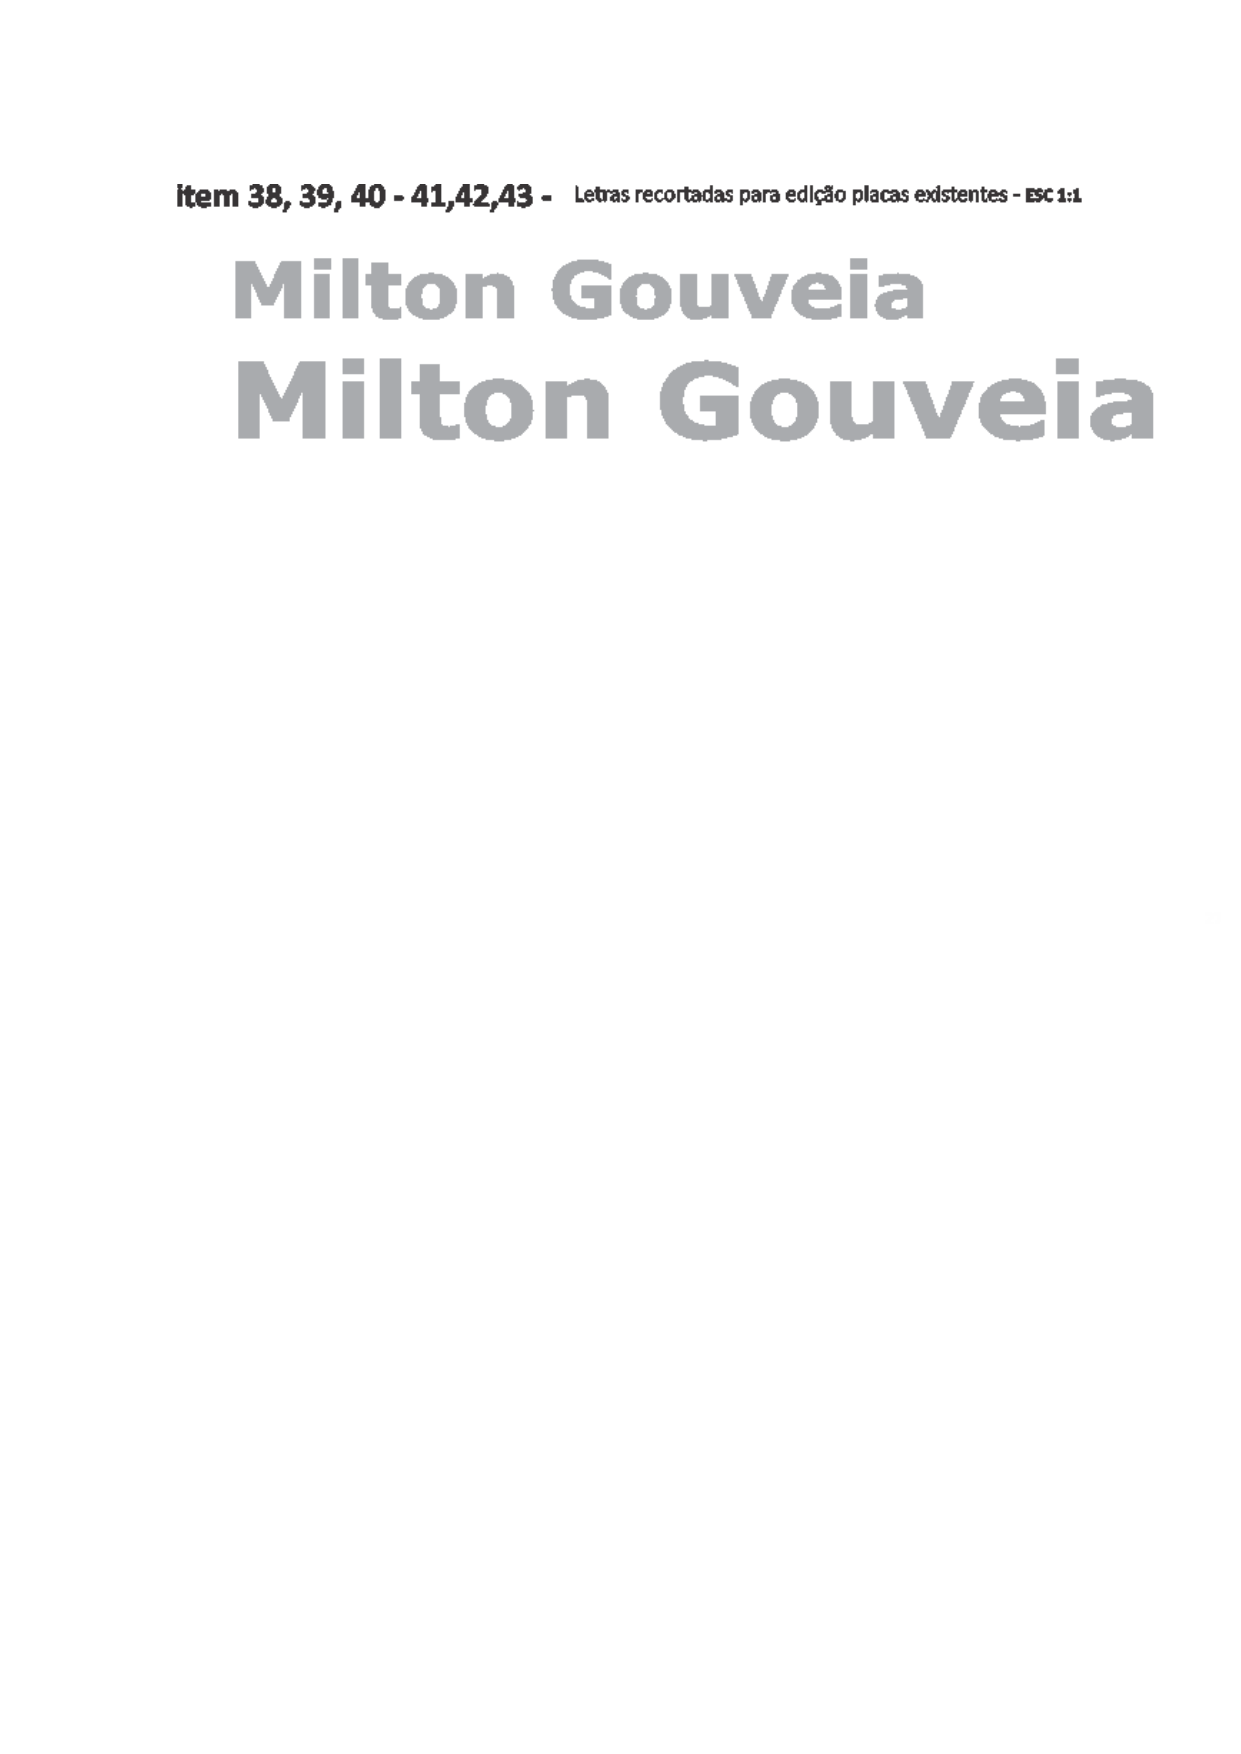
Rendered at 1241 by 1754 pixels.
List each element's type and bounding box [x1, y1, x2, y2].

picture [177, 184, 1222, 924]
